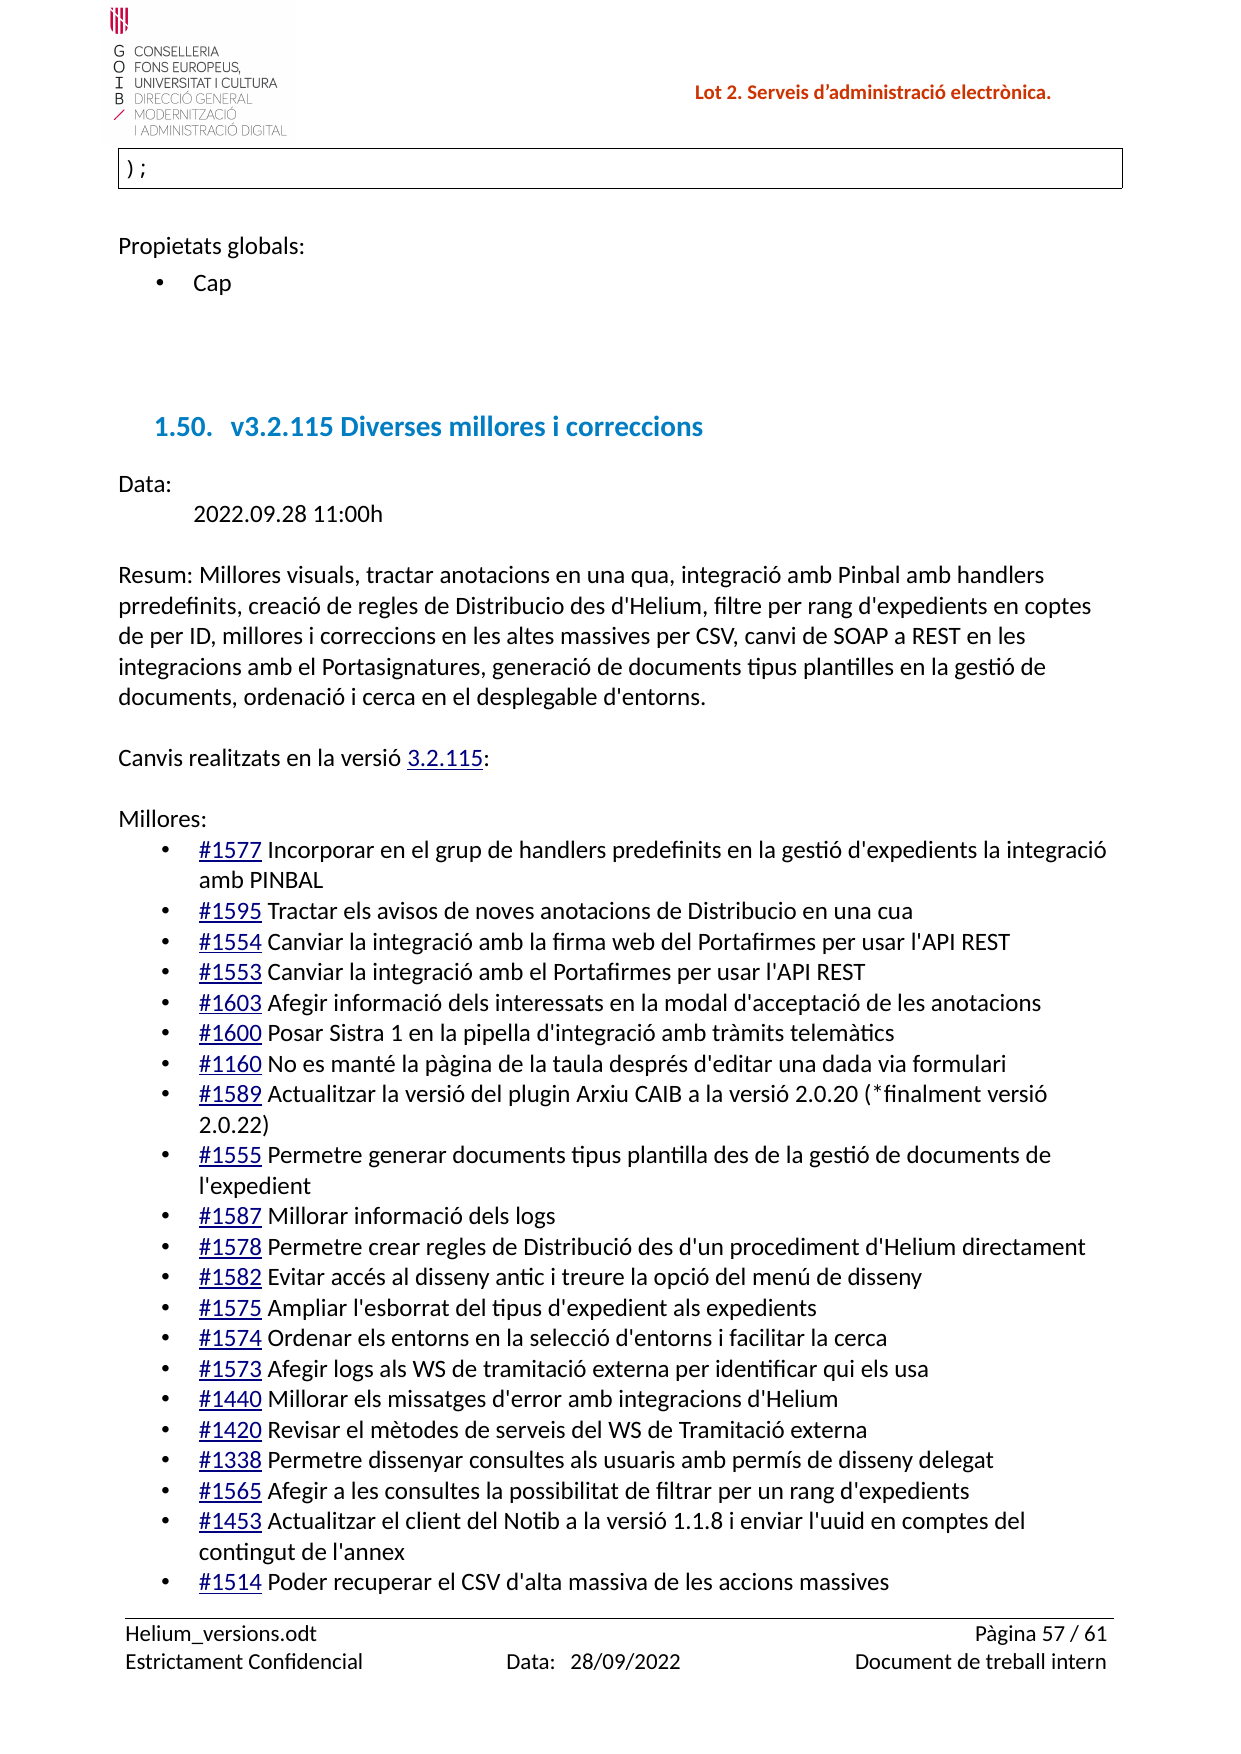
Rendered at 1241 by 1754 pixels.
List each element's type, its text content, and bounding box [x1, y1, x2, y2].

list #1574 Ordenar els entorns en la selecció d'entorns i facilitar la cerca [161, 1322, 1122, 1353]
list #1453 Actualitzar el client del Notib a la versió 1.1.8 i enviar l'uuid en comptes del contingut de l'annex [161, 1506, 1122, 1567]
list #1338 Permetre dissenyar consultes als usuaris amb permís de disseny delegat [161, 1444, 1122, 1475]
list #1565 Afegir a les consultes la possibilitat de filtrar per un rang d'expedients [161, 1475, 1122, 1506]
list #1555 Permetre generar documents tipus plantilla des de la gestió de documents de l'expedient [161, 1139, 1122, 1200]
text Resum: Millores visuals, tractar anotacions en una qua, integració amb Pinbal amb handlers prredefinits, creació de regles de Distribucio des d'Helium, filtre per rang d'expedients en coptes de per ID, millores i correccions en les altes massives per CSV, canvi de SOAP a REST en les integracions amb el Portasignatures, generació de documents tipus plantilles en la gestió de documents, ordenació i cerca en el desplegable d'entorns. [118, 559, 1122, 712]
list #1514 Poder recuperar el CSV d'alta massiva de les accions massives [161, 1567, 1122, 1597]
list #1573 Afegir logs als WS de tramitació externa per identificar qui els usa [161, 1353, 1122, 1383]
text 2022.09.28 11:00h [118, 498, 1122, 529]
list #1595 Tractar els avisos de noves anotacions de Distribucio en una cua [161, 895, 1122, 926]
list #1600 Posar Sistra 1 en la pipella d'integració amb tràmits telemàtics [161, 1017, 1122, 1048]
text Propietats globals: [118, 230, 1122, 261]
list #1554 Canviar la integració amb la firma web del Portafirmes per usar l'API REST [161, 926, 1122, 956]
list #1160 No es manté la pàgina de la taula després d'editar una dada via formulari [161, 1048, 1122, 1078]
table_header ); [119, 149, 1122, 188]
list #1575 Ampliar l'esborrat del tipus d'expedient als expedients [161, 1292, 1122, 1322]
list #1603 Afegir informació dels interessats en la modal d'acceptació de les anotacions [161, 987, 1122, 1017]
list #1577 Incorporar en el grup de handlers predefinits en la gestió d'expedients la integració amb PINBAL [161, 834, 1122, 895]
list #1587 Millorar informació dels logs [161, 1200, 1122, 1231]
subtitle v3.2.115 Diverses millores i correccions [153, 408, 1122, 444]
list #1440 Millorar els missatges d'error amb integracions d'Helium [161, 1383, 1122, 1414]
picture [100, 0, 297, 144]
list Cap [156, 267, 1122, 297]
text Millores: [118, 803, 1122, 834]
list #1589 Actualitzar la versió del plugin Arxiu CAIB a la versió 2.0.20 (*finalment versió 2.0.22) [161, 1078, 1122, 1139]
list #1582 Evitar accés al disseny antic i treure la opció del menú de disseny [161, 1261, 1122, 1292]
text Canvis realitzats en la versió 3.2.115: [118, 742, 1122, 773]
list #1578 Permetre crear regles de Distribució des d'un procediment d'Helium directament [161, 1231, 1122, 1261]
text Data: [118, 468, 1122, 498]
list #1420 Revisar el mètodes de serveis del WS de Tramitació externa [161, 1414, 1122, 1444]
list #1553 Canviar la integració amb el Portafirmes per usar l'API REST [161, 956, 1122, 987]
